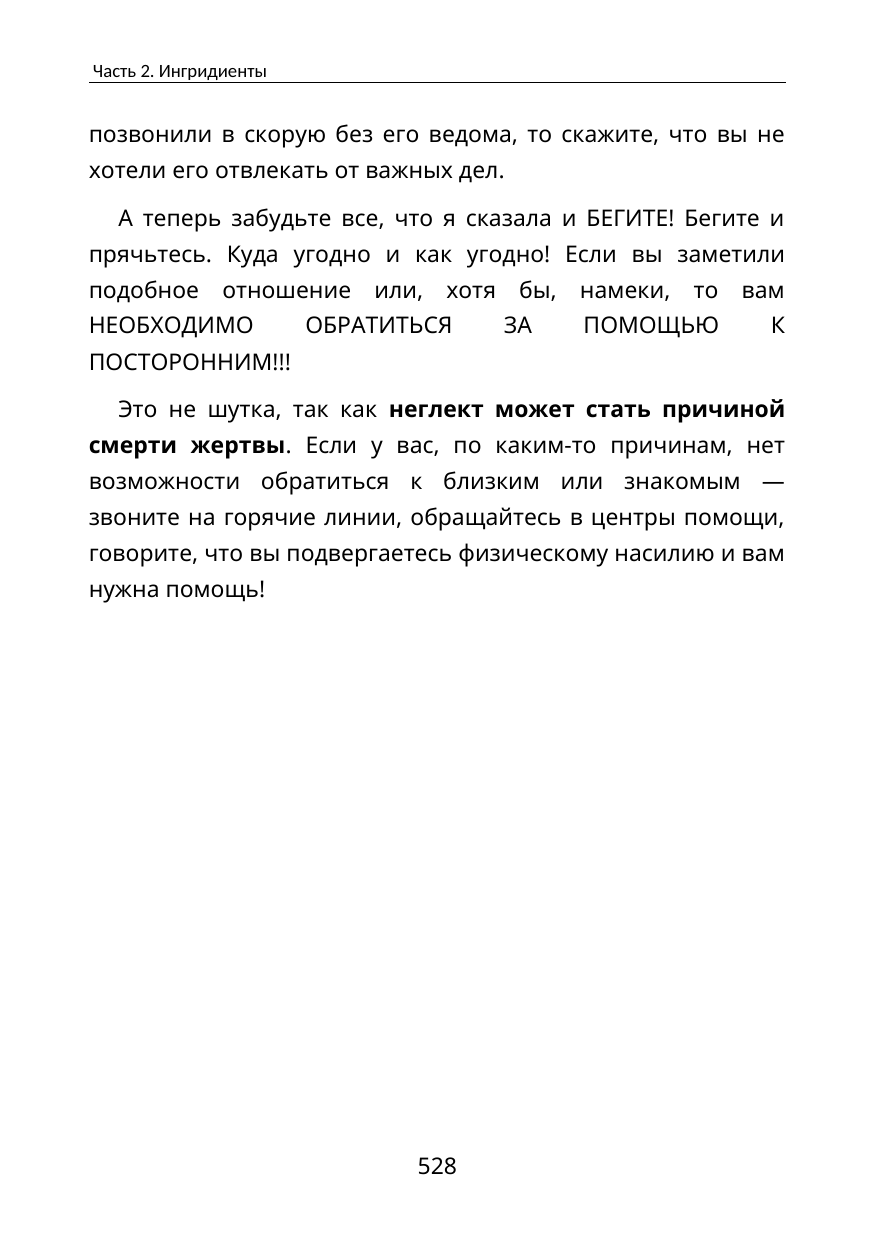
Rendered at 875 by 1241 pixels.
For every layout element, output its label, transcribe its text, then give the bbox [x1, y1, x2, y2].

text А теперь забудьте все, что я сказала и БЕГИТЕ! Бегите и прячьтесь. Куда угодно и как угодно! Если вы заметили подобное отношение или, хотя бы, намеки, то вам НЕОБХОДИМО ОБРАТИТЬСЯ ЗА ПОМОЩЬЮ К ПОСТОРОННИМ!!! [88, 202, 786, 377]
text Это не шутка, так как неглект может стать причиной смерти жертвы. Если у вас, по каким-то причинам, нет возможности обратиться к близким или знакомым — звоните на горячие линии, обращайтесь в центры помощи, говорите, что вы подвергаетесь физическому насилию и вам нужна помощь! [88, 393, 786, 604]
text позвонили в скорую без его ведома, то скажите, что вы не хотели его отвлекать от важных дел. [88, 118, 786, 185]
